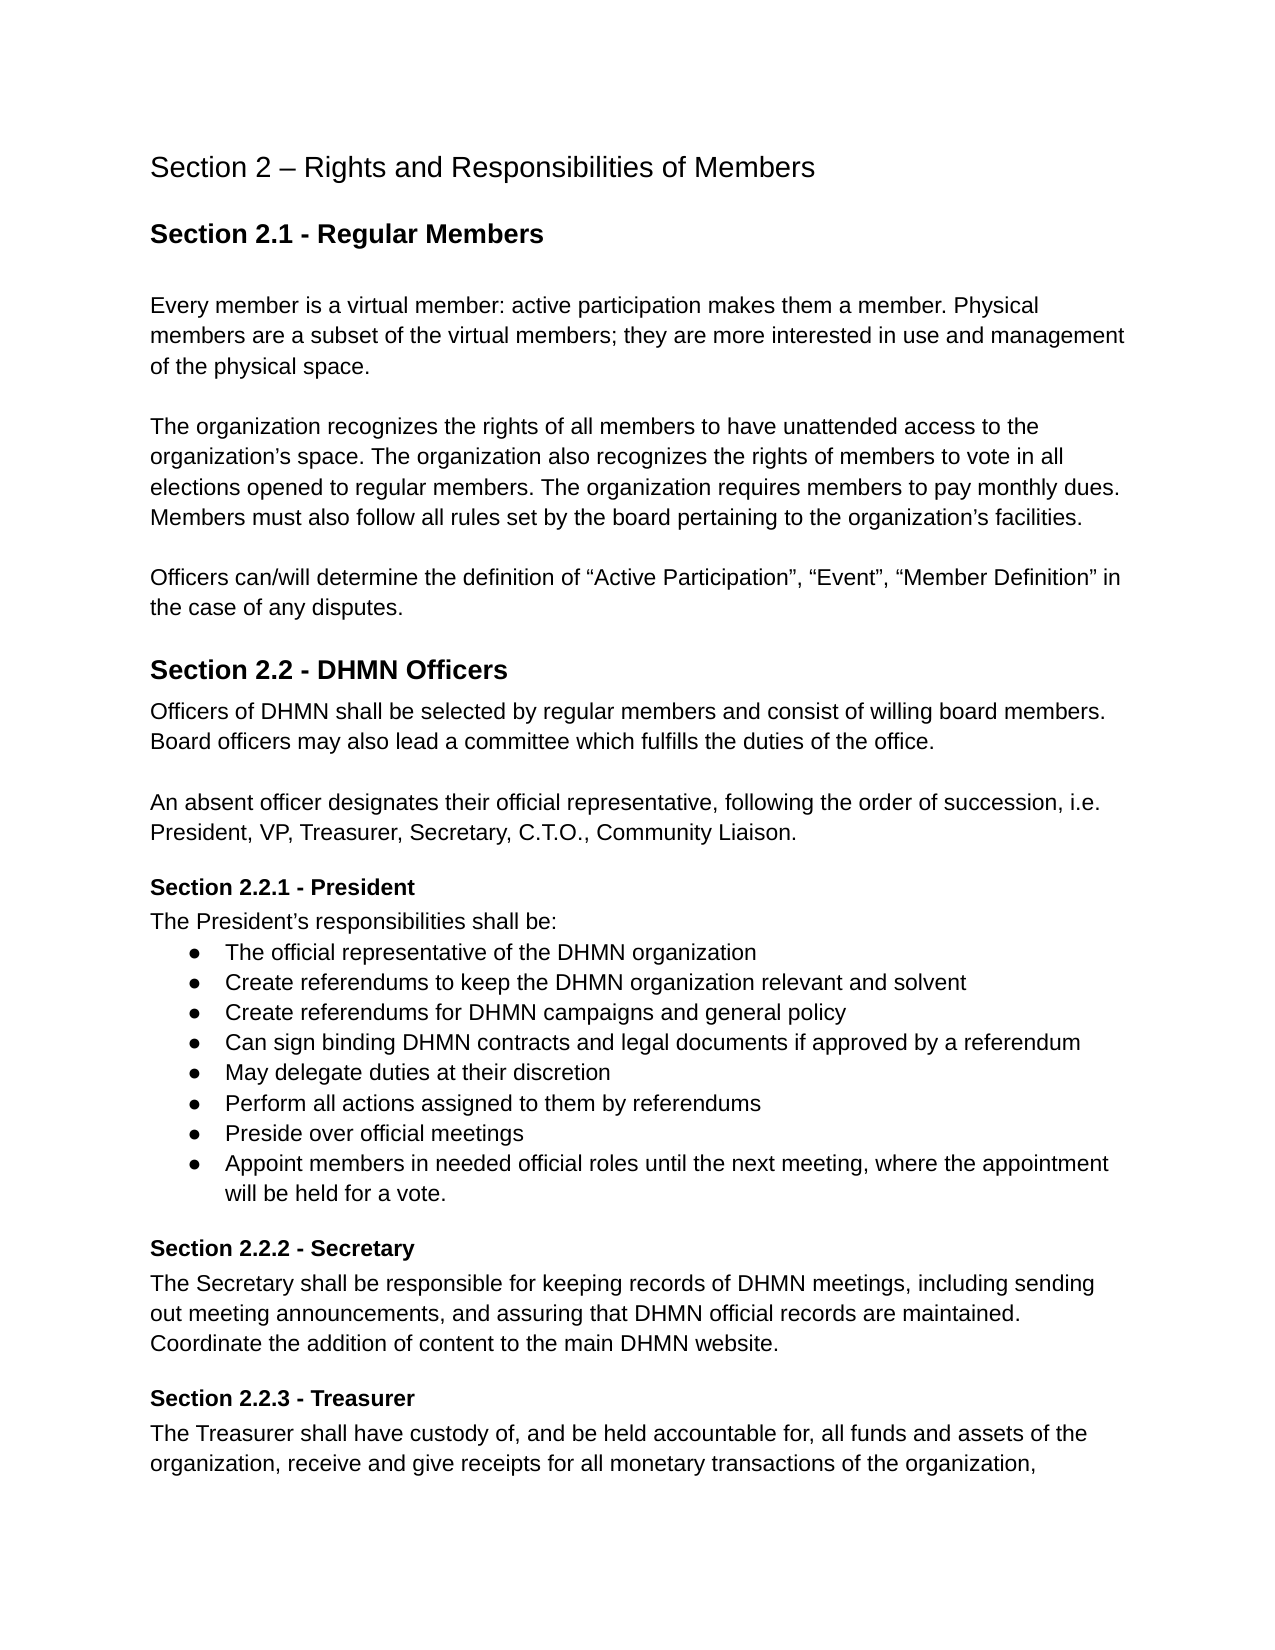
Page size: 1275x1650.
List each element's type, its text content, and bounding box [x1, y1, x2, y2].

subtitle Section 2 – Rights and Responsibilities of Members [150, 150, 1125, 183]
text Officers of DHMN shall be selected by regular members and consist of willing board members. Board officers may also lead a committee which fulfills the duties of the office. [150, 698, 1125, 754]
subtitle Section 2.2 - DHMN Officers [150, 654, 1125, 685]
list Preside over official meetings [225, 1120, 1125, 1146]
list Appoint members in needed official roles until the next meeting, where the appointment will be held for a vote. [187, 1150, 1125, 1207]
subtitle Section 2.1 - Regular Members [150, 218, 1125, 249]
list Create referendums for DHMN campaigns and general policy [225, 999, 1125, 1025]
list Perform all actions assigned to them by referendums [187, 1089, 1125, 1116]
text The Treasurer shall have custody of, and be held accountable for, all funds and assets of the organization, receive and give receipts for all monetary transactions of the organization, [150, 1420, 1125, 1476]
text An absent officer designates their official representative, following the order of succession, i.e. President, VP, Treasurer, Secretary, C.T.O., Community Liaison. [150, 788, 1125, 845]
text The President’s responsibilities shall be: [150, 908, 1125, 935]
subtitle Section 2.2.2 - Secretary [150, 1235, 1125, 1262]
list Create referendums to keep the DHMN organization relevant and solvent [225, 969, 1125, 995]
list May delegate duties at their discretion [225, 1059, 1125, 1086]
text Officers can/will determine the definition of “Active Participation”, “Event”, “Member Definition” in the case of any disputes. [150, 564, 1125, 621]
subtitle Section 2.2.3 - Treasurer [150, 1385, 1125, 1412]
text The Secretary shall be responsible for keeping records of DHMN meetings, including sending out meeting announcements, and assuring that DHMN official records are maintained. Coordinate the addition of content to the main DHMN website. [150, 1270, 1125, 1357]
subtitle Section 2.2.1 - President [150, 874, 1125, 900]
list Can sign binding DHMN contracts and legal documents if approved by a referendum [225, 1029, 1125, 1056]
text Every member is a virtual member: active participation makes them a member. Physical members are a subset of the virtual members; they are more interested in use and management of the physical space. [150, 292, 1125, 379]
text The organization recognizes the rights of all members to have unattended access to the organization’s space. The organization also recognizes the rights of members to vote in all elections opened to regular members. The organization requires members to pay monthly dues. Members must also follow all rules set by the board pertaining to the organization’s facilities. [150, 413, 1125, 530]
list The official representative of the DHMN organization [187, 938, 1125, 965]
